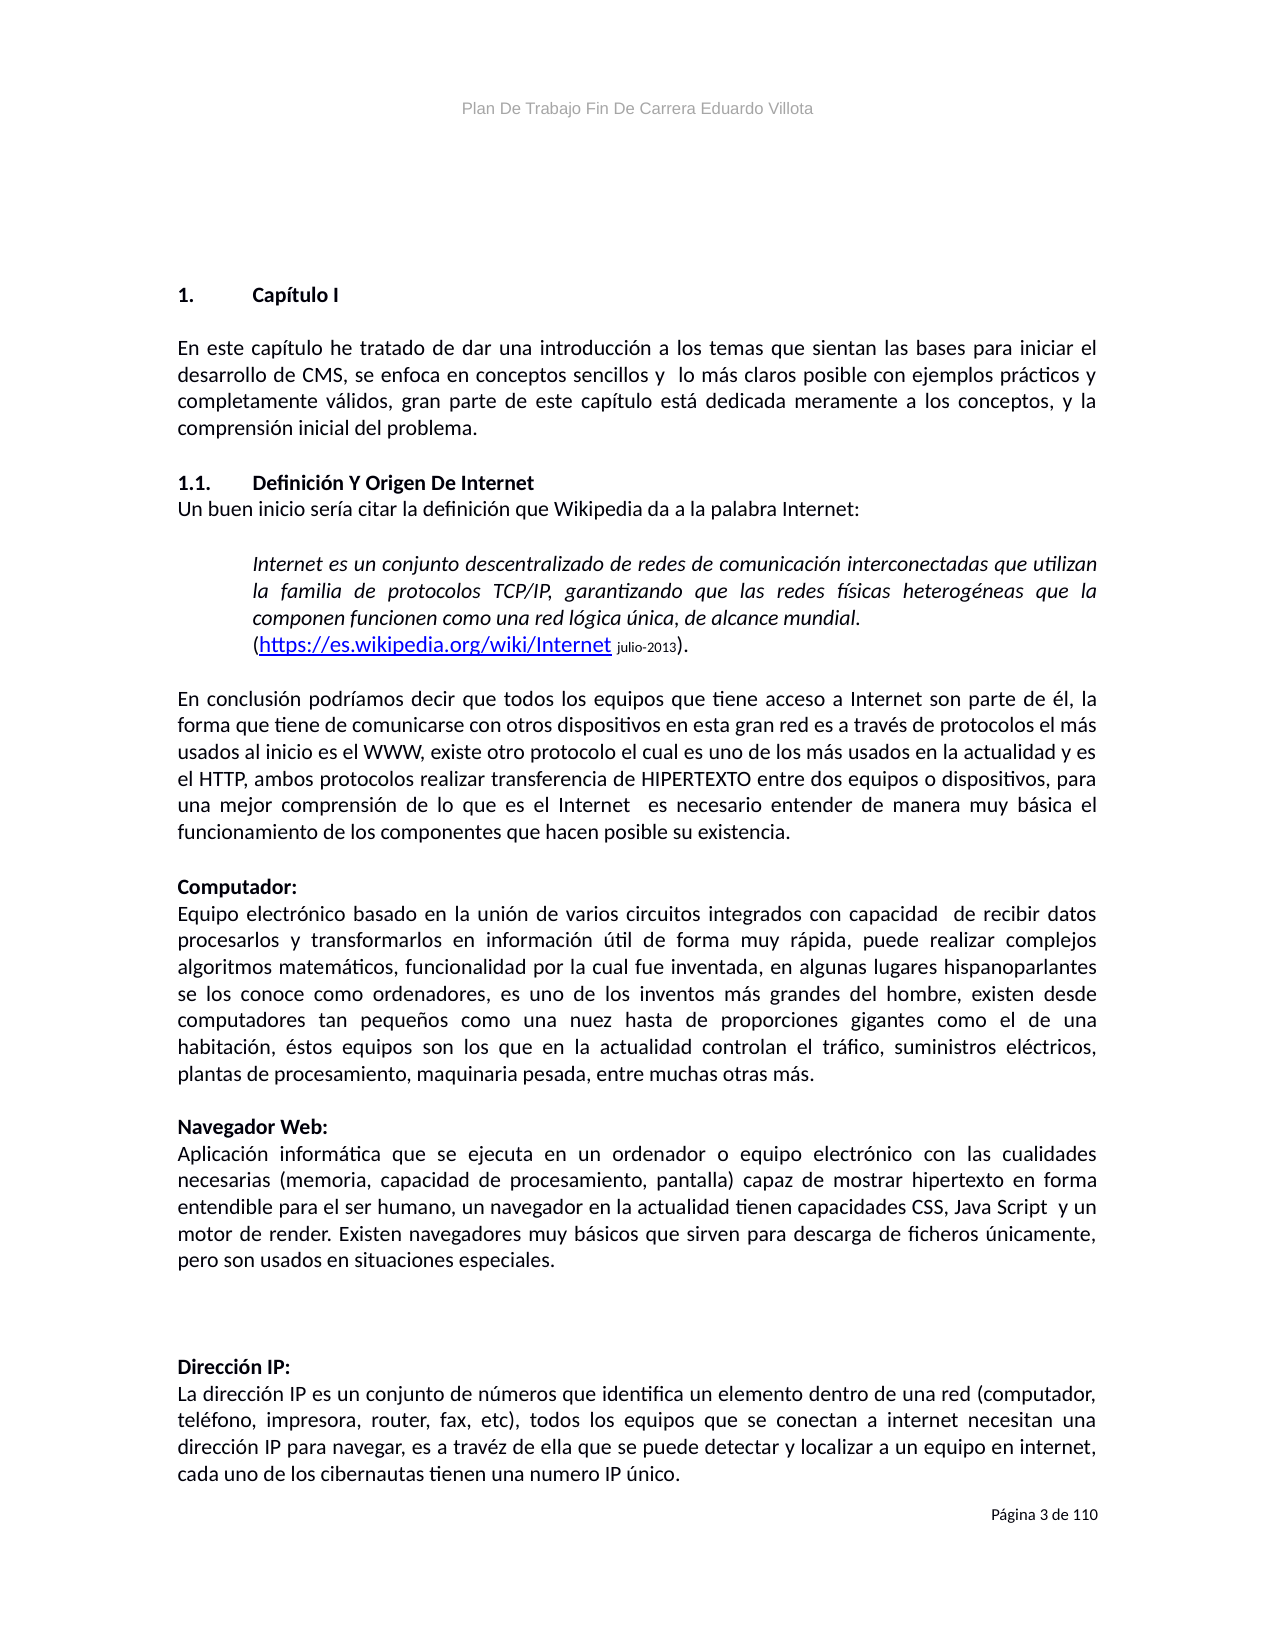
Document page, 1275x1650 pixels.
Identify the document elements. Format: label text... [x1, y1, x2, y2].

text Navegador Web: [177, 1113, 1098, 1140]
text Un buen inicio sería citar la definición que Wikipedia da a la palabra Internet: [177, 496, 1098, 522]
text Dirección IP: [177, 1353, 1098, 1380]
text 1.1. Definición Y Origen De Internet [177, 469, 1098, 496]
text (https://es.wikipedia.org/wiki/Internet julio-2013). [252, 630, 1098, 658]
text 1. Capítulo I [177, 281, 1098, 308]
text Computador: [177, 873, 1098, 900]
text En este capítulo he tratado de dar una introducción a los temas que sientan las bases para iniciar el desarrollo de CMS, se enfoca en conceptos sencillos y lo más claros posible con ejemplos prácticos y completamente válidos, gran parte de este capítulo está dedicada meramente a los conceptos, y la comprensión inicial del problema. [177, 334, 1098, 441]
text Equipo electrónico basado en la unión de varios circuitos integrados con capacidad de recibir datos procesarlos y transformarlos en información útil de forma muy rápida, puede realizar complejos algoritmos matemáticos, funcionalidad por la cual fue inventada, en algunas lugares hispanoparlantes se los conoce como ordenadores, es uno de los inventos más grandes del hombre, existen desde computadores tan pequeños como una nuez hasta de proporciones gigantes como el de una habitación, éstos equipos son los que en la actualidad controlan el tráfico, suministros eléctricos, plantas de procesamiento, maquinaria pesada, entre muchas otras más. [177, 900, 1098, 1086]
text La dirección IP es un conjunto de números que identifica un elemento dentro de una red (computador, teléfono, impresora, router, fax, etc), todos los equipos que se conectan a internet necesitan una dirección IP para navegar, es a travéz de ella que se puede detectar y localizar a un equipo en internet, cada uno de los cibernautas tienen una numero IP único. [177, 1380, 1098, 1486]
text En conclusión podríamos decir que todos los equipos que tiene acceso a Internet son parte de él, la forma que tiene de comunicarse con otros dispositivos en esta gran red es a través de protocolos el más usados al inicio es el WWW, existe otro protocolo el cual es uno de los más usados en la actualidad y es el HTTP, ambos protocolos realizar transferencia de HIPERTEXTO entre dos equipos o dispositivos, para una mejor comprensión de lo que es el Internet es necesario entender de manera muy básica el funcionamiento de los componentes que hacen posible su existencia. [177, 685, 1098, 845]
text Internet es un conjunto descentralizado de redes de comunicación interconectadas que utilizan la familia de protocolos TCP/IP, garantizando que las redes físicas heterogéneas que la componen funcionen como una red lógica única, de alcance mundial. [252, 550, 1098, 630]
text Aplicación informática que se ejecuta en un ordenador o equipo electrónico con las cualidades necesarias (memoria, capacidad de procesamiento, pantalla) capaz de mostrar hipertexto en forma entendible para el ser humano, un navegador en la actualidad tienen capacidades CSS, Java Script y un motor de render. Existen navegadores muy básicos que sirven para descarga de ficheros únicamente, pero son usados en situaciones especiales. [177, 1140, 1098, 1273]
